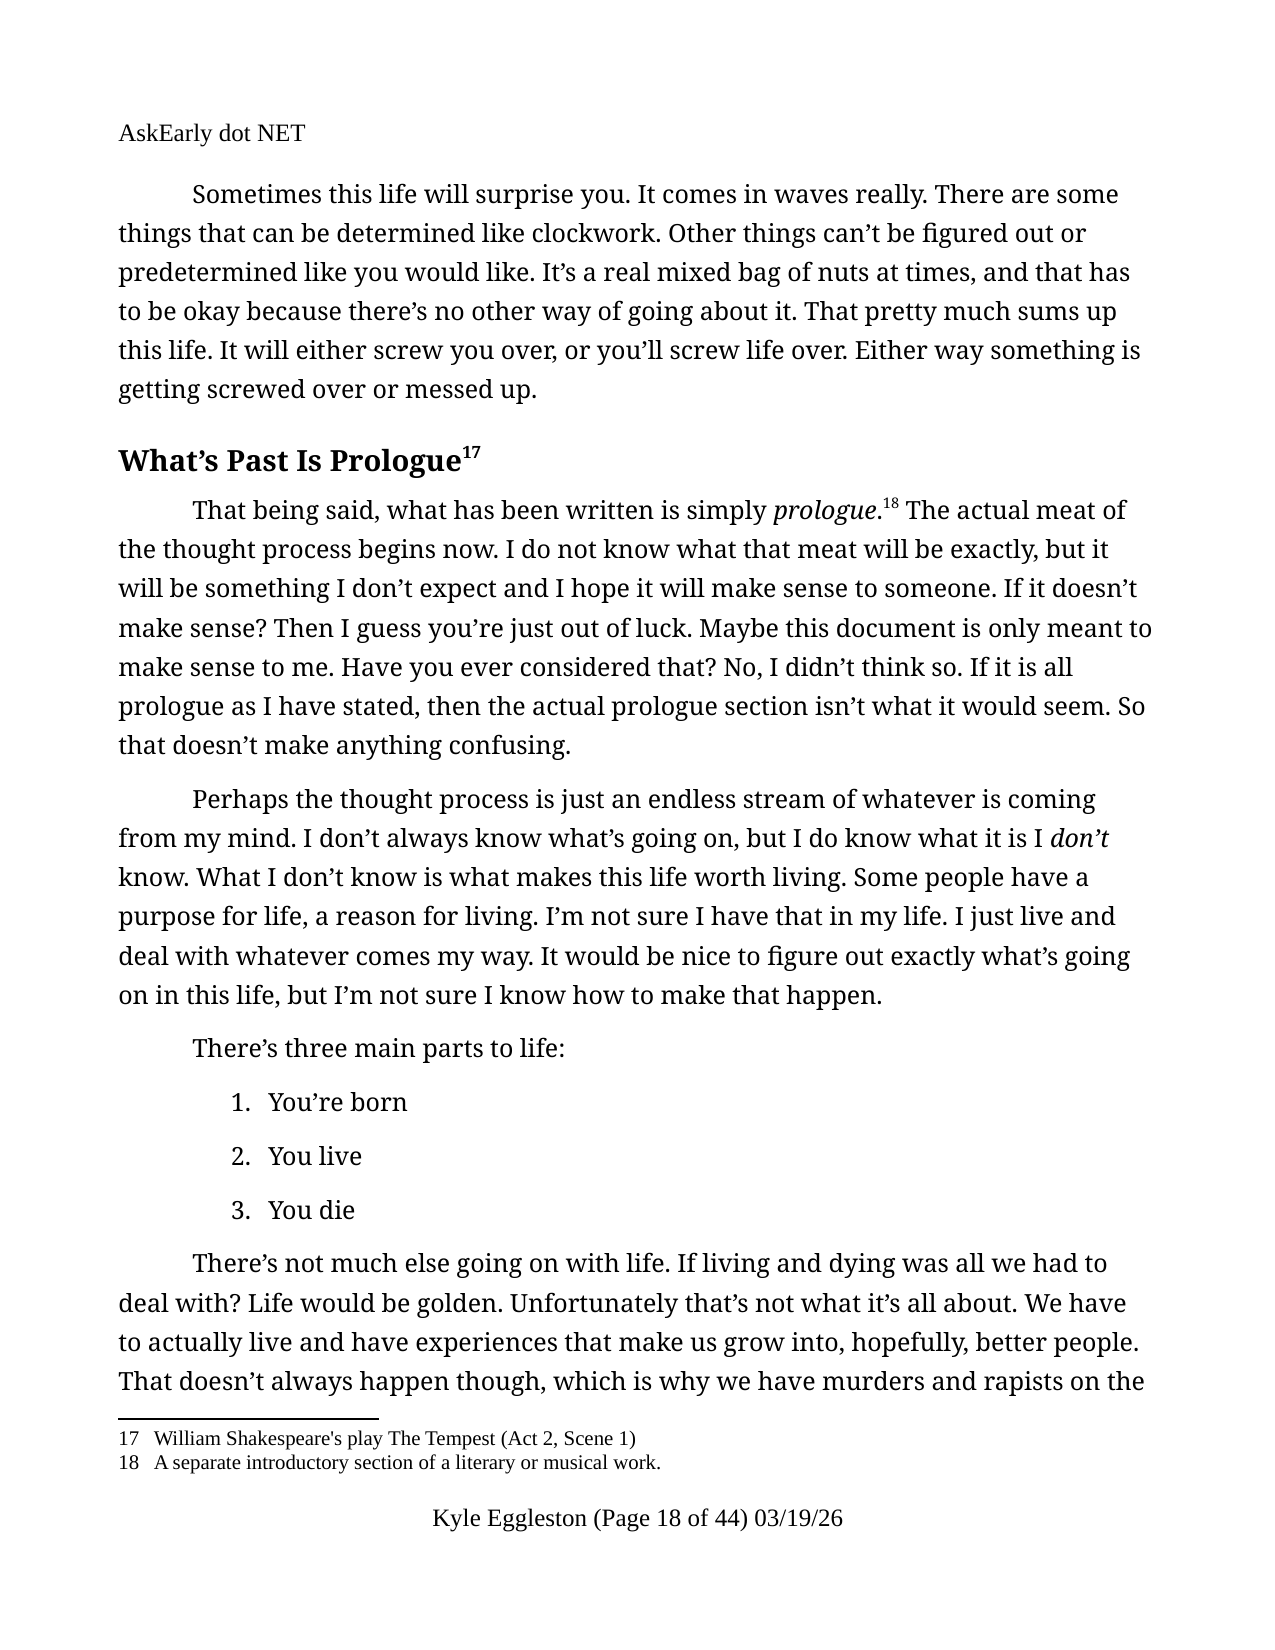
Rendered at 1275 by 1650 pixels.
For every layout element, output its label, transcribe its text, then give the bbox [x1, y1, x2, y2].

text There’s three main parts to life: [118, 1031, 1157, 1065]
text There’s not much else going on with life. If living and dying was all we had to deal with? Life would be golden. Unfortunately that’s not what it’s all about. We have to actually live and have experiences that make us grow into, hopefully, better people. That doesn’t always happen though, which is why we have murders and rapists on the [118, 1246, 1157, 1398]
list You live [231, 1138, 1157, 1173]
text Sometimes this life will surprise you. It comes in waves really. There are some things that can be determined like clockwork. Other things can’t be figured out or predetermined like you would like. It’s a real mixed bag of nuts at times, and that has to be okay because there’s no other way of going about it. That pretty much sums up this life. It will either screw you over, or you’ll screw life over. Either way something is getting screwed over or messed up. [118, 176, 1157, 406]
text That being said, what has been written is simply prologue. The actual meat of the thought process begins now. I do not know what that meat will be exactly, but it will be something I don’t expect and I hope it will make sense to someone. If it doesn’t make sense? Then I guess you’re just out of luck. Maybe this document is only meant to make sense to me. Have you ever considered that? No, I didn’t think so. If it is all prologue as I have stated, then the actual prologue section isn’t what it would seem. So that doesn’t make anything confusing. [118, 493, 1157, 762]
text Perhaps the thought process is just an endless stream of whatever is coming from my mind. I don’t always know what’s going on, but I do know what it is I don’t know. What I don’t know is what makes this life worth living. Some people have a purpose for life, a reason for living. I’m not sure I have that in my life. I just live and deal with whatever comes my way. It would be nice to figure out exactly what’s going on in this life, but I’m not sure I know how to make that happen. [118, 781, 1157, 1011]
text A separate introductory section of a literary or musical work. [118, 1449, 1157, 1474]
list You’re born [231, 1085, 1157, 1119]
text William Shakespeare's play The Tempest (Act 2, Scene 1) [118, 1426, 1157, 1449]
list You die [231, 1192, 1157, 1226]
subtitle What’s Past Is Prologue [118, 441, 1157, 480]
